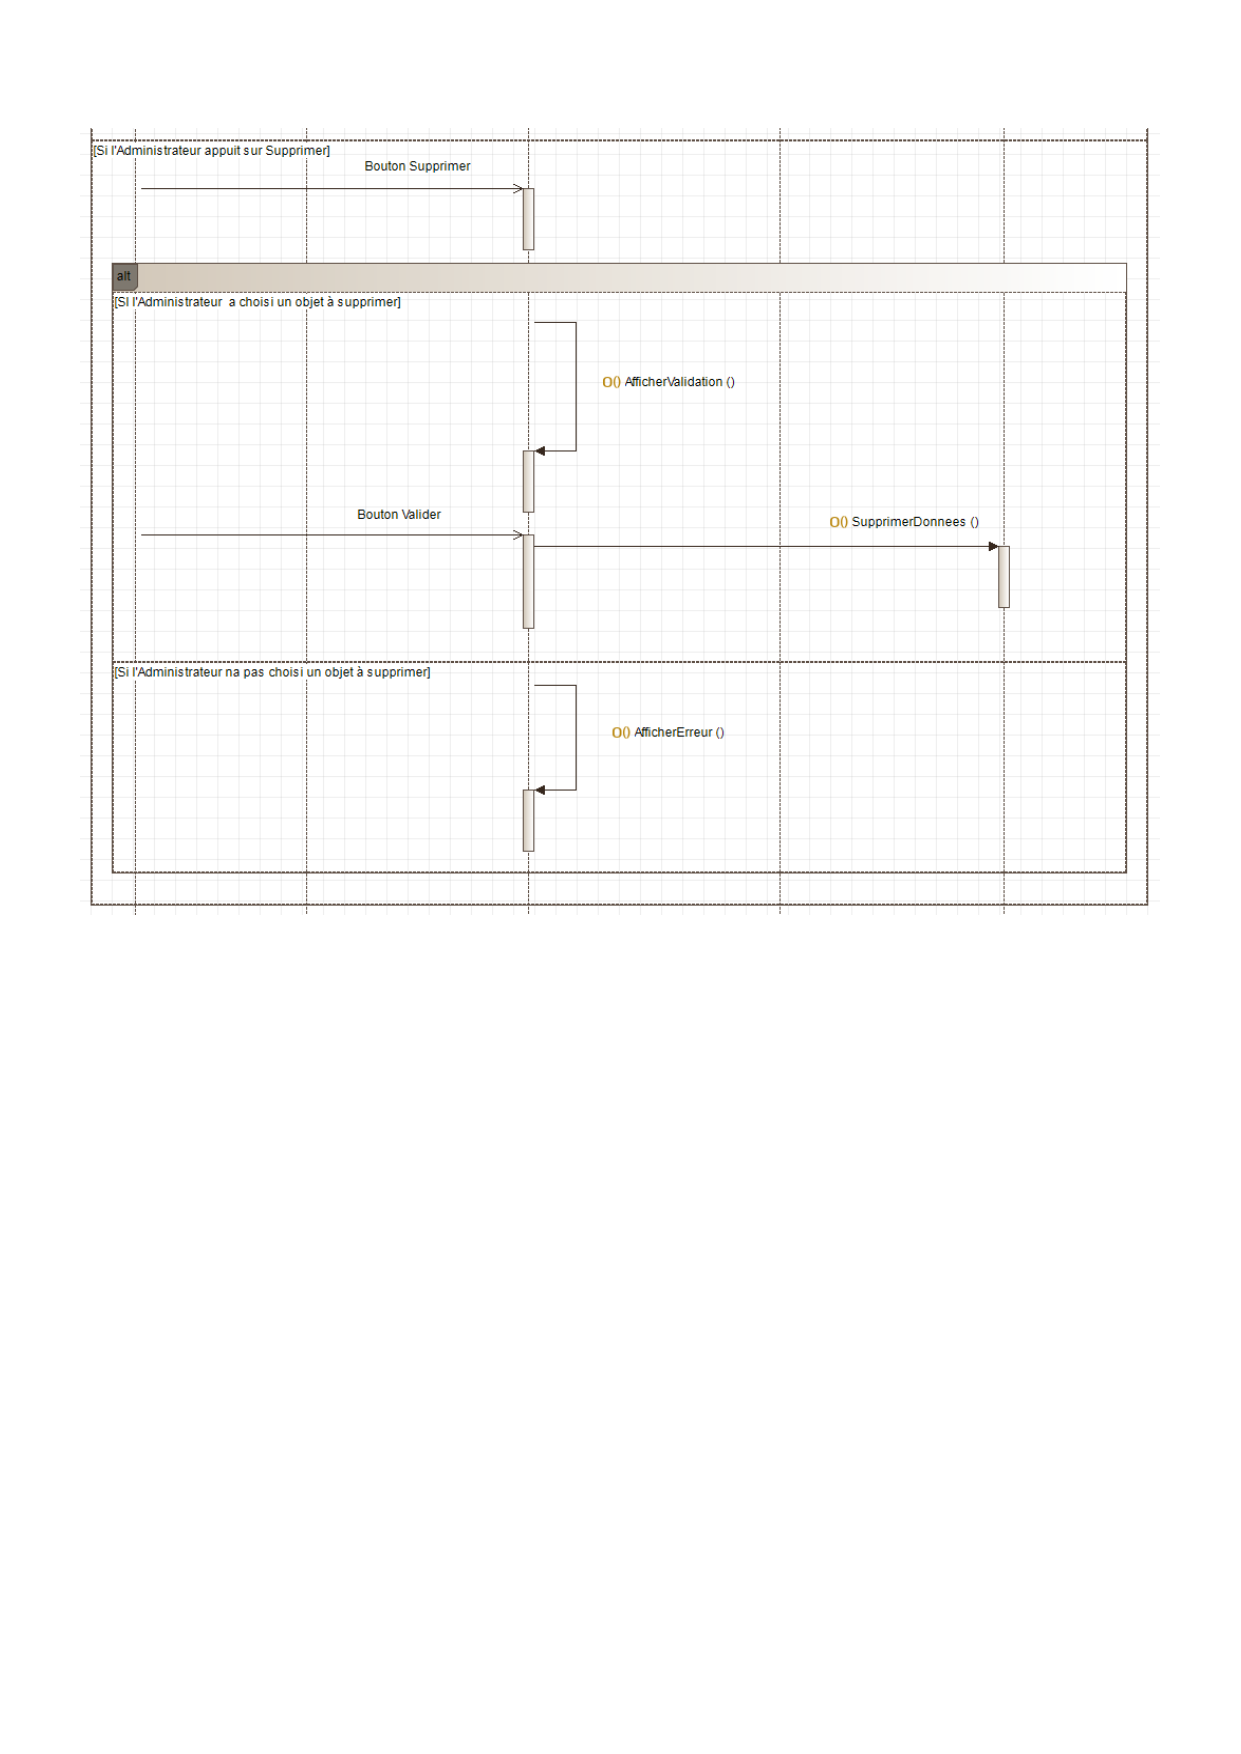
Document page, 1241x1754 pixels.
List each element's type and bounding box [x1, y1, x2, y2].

picture [80, 128, 1160, 915]
